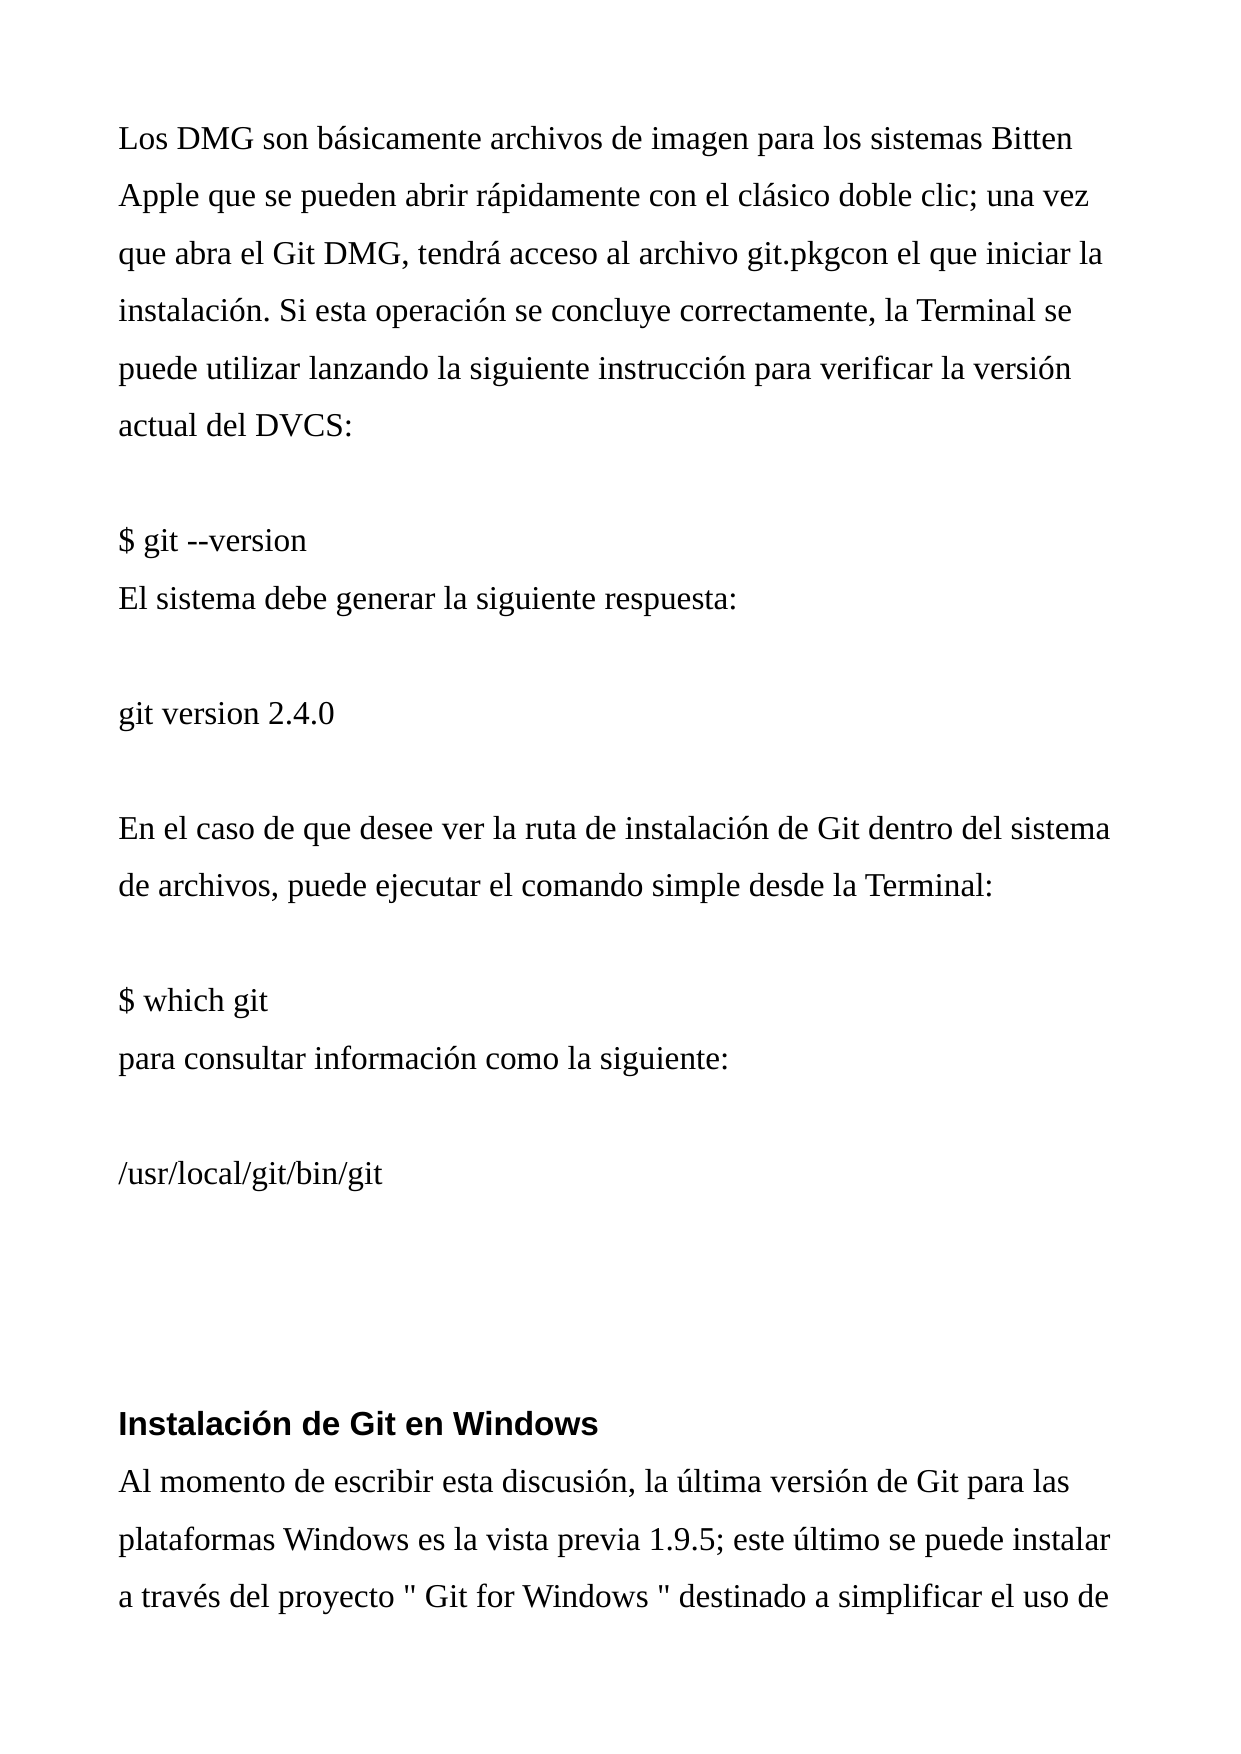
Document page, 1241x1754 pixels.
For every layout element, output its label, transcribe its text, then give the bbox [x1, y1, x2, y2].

text En el caso de que desee ver la ruta de instalación de Git dentro del sistema de archivos, puede ejecutar el comando simple desde la Terminal: [118, 808, 1122, 904]
subtitle Instalación de Git en Windows [118, 1404, 1122, 1442]
text El sistema debe generar la siguiente respuesta: [118, 578, 1122, 616]
text Los DMG son básicamente archivos de imagen para los sistemas Bitten Apple que se pueden abrir rápidamente con el clásico doble clic; una vez que abra el Git DMG, tendrá acceso al archivo git.pkgcon el que iniciar la instalación. Si esta operación se concluye correctamente, la Terminal se puede utilizar lanzando la siguiente instrucción para verificar la versión actual del DVCS: [118, 118, 1122, 444]
text /usr/local/git/bin/git [118, 1153, 1122, 1191]
text Al momento de escribir esta discusión, la última versión de Git para las plataformas Windows es la vista previa 1.9.5; este último se puede instalar a través del proyecto " Git for Windows " destinado a simplificar el uso de [118, 1462, 1122, 1615]
text $ which git [118, 981, 1122, 1019]
text $ git --version [118, 521, 1122, 559]
text para consultar información como la siguiente: [118, 1038, 1122, 1076]
text git version 2.4.0 [118, 693, 1122, 731]
